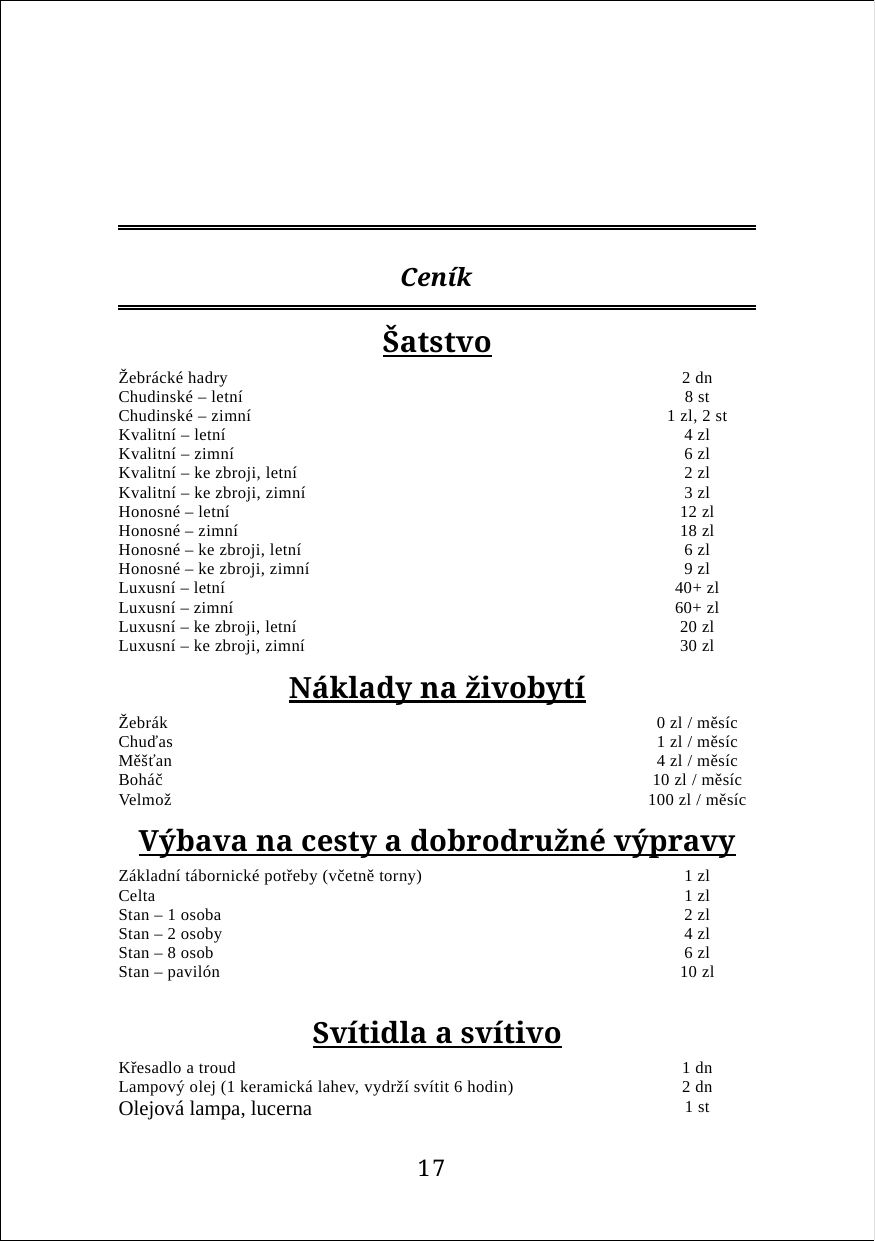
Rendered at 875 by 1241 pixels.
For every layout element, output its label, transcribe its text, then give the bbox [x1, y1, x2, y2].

table_cell Stan – 8 osob [118, 943, 638, 962]
table_cell Boháč [118, 770, 638, 789]
table_cell 0 zl / měsíc [638, 713, 756, 732]
table_cell Lampový olej (1 keramická lahev, vydrží svítit 6 hodin) [118, 1077, 638, 1096]
table_cell 8 st [638, 387, 756, 406]
table_cell 1 zl [638, 885, 756, 904]
table_cell 10 zl [638, 962, 756, 981]
table_cell Žebrácké hadry [118, 368, 638, 387]
table_cell 100 zl / měsíc [638, 789, 756, 808]
table_cell 1 zl / měsíc [638, 732, 756, 751]
table_cell 2 dn [638, 368, 756, 387]
table_cell 3 zl [638, 483, 756, 502]
table_cell 30 zl [638, 636, 756, 655]
table_cell Honosné – ke zbroji, letní [118, 540, 638, 559]
table_cell Kvalitní – ke zbroji, letní [118, 463, 638, 482]
table_cell Kvalitní – zimní [118, 444, 638, 463]
table_cell Chuďas [118, 732, 638, 751]
table_cell Honosné – letní [118, 502, 638, 521]
table_cell 40+ zl [638, 578, 756, 597]
table_cell 4 zl / měsíc [638, 751, 756, 770]
table_cell 1 dn [638, 1058, 756, 1077]
table_cell Stan – 2 osoby [118, 924, 638, 943]
table_cell Žebrák [118, 713, 638, 732]
table_cell Měšťan [118, 751, 638, 770]
table_cell 6 zl [638, 444, 756, 463]
table_cell Chudinské – zimní [118, 406, 638, 425]
table_cell Stan – 1 osoba [118, 905, 638, 924]
table_cell Luxusní – letní [118, 578, 638, 597]
table_cell 1 zl, 2 st [638, 406, 756, 425]
table_cell 6 zl [638, 943, 756, 962]
table_cell Základní tábornické potřeby (včetně torny) [118, 866, 638, 885]
table_cell Luxusní – ke zbroji, zimní [118, 636, 638, 655]
table_cell 2 dn [638, 1077, 756, 1096]
table_cell Olejová lampa, lucerna [118, 1096, 638, 1120]
table_cell Luxusní – zimní [118, 598, 638, 617]
table_cell Luxusní – ke zbroji, letní [118, 617, 638, 636]
table_cell [638, 981, 756, 1000]
table_cell 1 zl [638, 866, 756, 885]
table_header Ceník [118, 230, 756, 305]
table_cell 20 zl [638, 617, 756, 636]
table_cell 4 zl [638, 425, 756, 444]
table_cell 1 st [638, 1096, 756, 1120]
table_cell Kvalitní – ke zbroji, zimní [118, 483, 638, 502]
table_cell Velmož [118, 789, 638, 808]
table_cell 60+ zl [638, 598, 756, 617]
table_cell 12 zl [638, 502, 756, 521]
table_cell Kvalitní – letní [118, 425, 638, 444]
table_cell Honosné – ke zbroji, zimní [118, 559, 638, 578]
table_cell Honosné – zimní [118, 521, 638, 540]
table_cell Náklady na živobytí [118, 655, 756, 713]
table_cell 2 zl [638, 905, 756, 924]
table_cell Celta [118, 885, 638, 904]
table_cell Svítidla a svítivo [118, 1000, 756, 1058]
table_cell [118, 981, 638, 1000]
table_cell Stan – pavilón [118, 962, 638, 981]
table_cell Křesadlo a troud [118, 1058, 638, 1077]
table_cell 4 zl [638, 924, 756, 943]
table_cell Šatstvo [118, 310, 756, 367]
table_cell Chudinské – letní [118, 387, 638, 406]
table_cell 2 zl [638, 463, 756, 482]
table_cell 6 zl [638, 540, 756, 559]
table_cell 18 zl [638, 521, 756, 540]
table_cell Výbava na cesty a dobrodružné výpravy [118, 809, 756, 866]
table_cell 9 zl [638, 559, 756, 578]
table_cell 10 zl / měsíc [638, 770, 756, 789]
